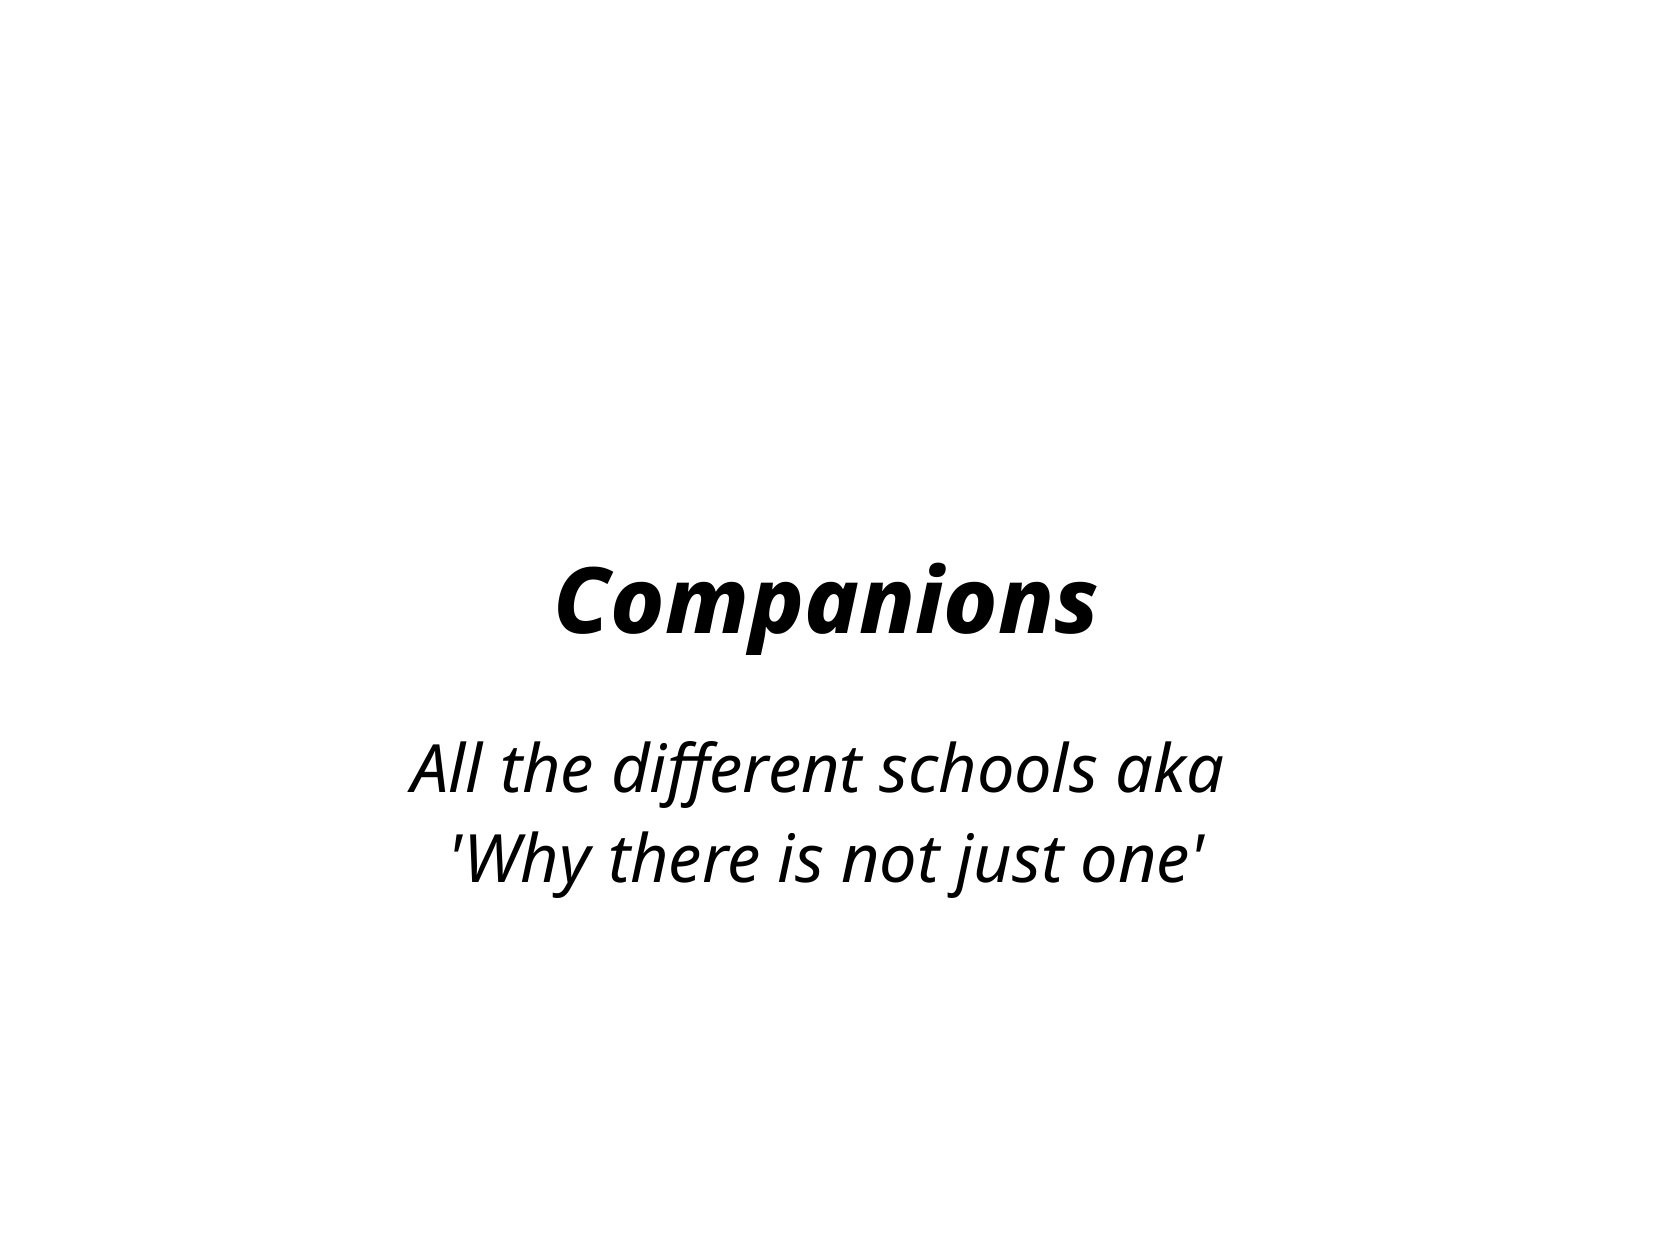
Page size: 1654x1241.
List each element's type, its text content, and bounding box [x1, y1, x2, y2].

title All the different schools aka 'Why there is not just one' [82, 707, 1571, 916]
title Companions [82, 495, 1571, 703]
